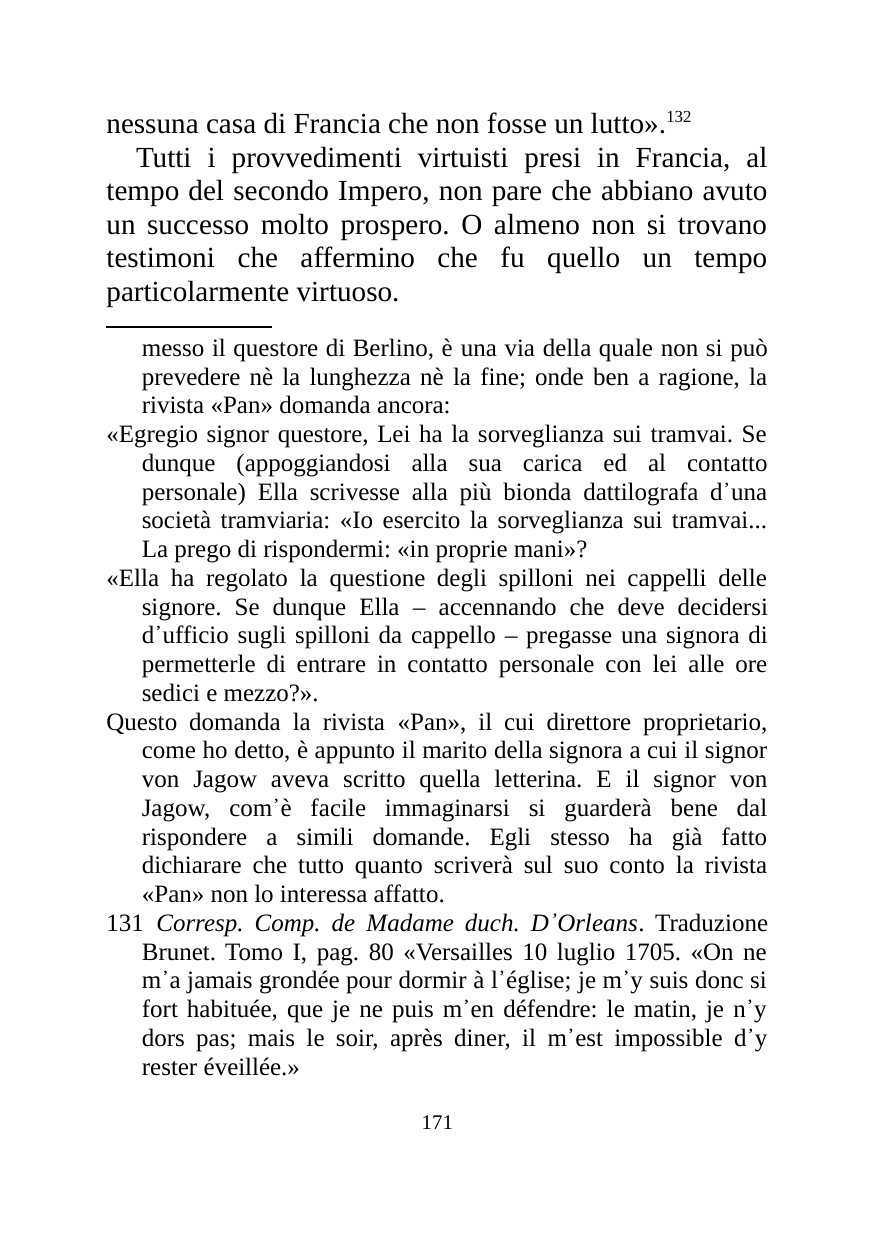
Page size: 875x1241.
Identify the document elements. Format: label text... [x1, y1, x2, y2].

text Corresp. Comp. de Madame duch. D᾽Orleans. Traduzione Brunet. Tomo I, pag. 80 «Versailles 10 luglio 1705. «On ne m᾽a jamais grondée pour dormir à l᾽église; je m᾽y suis donc si fort habituée, que je ne puis m᾽en défendre: le matin, je n᾽y dors pas; mais le soir, après diner, il m᾽est impossible d᾽y rester éveillée.» [106, 908, 768, 1080]
text nessuna casa di Francia che non fosse un lutto». [106, 106, 768, 140]
text Questo domanda la rivista «Pan», il cui direttore proprietario, come ho detto, è appunto il marito della signora a cui il signor von Jagow aveva scritto quella letterina. E il signor von Jagow, com᾽è facile immaginarsi si guarderà bene dal rispondere a simili domande. Egli stesso ha già fatto dichiarare che tutto quanto scriverà sul suo conto la rivista «Pan» non lo interessa affatto. [106, 707, 768, 908]
text «Egregio signor questore, Lei ha la sorveglianza sui tramvai. Se dunque (appoggiandosi alla sua carica ed al contatto personale) Ella scrivesse alla più bionda dattilografa d᾽una società tramviaria: «Io esercito la sorveglianza sui tramvai... La prego di rispondermi: «in proprie mani»? [106, 419, 768, 563]
text messo il questore di Berlino, è una via della quale non si può prevedere nè la lunghezza nè la fine; onde ben a ragione, la rivista «Pan» domanda ancora: [106, 333, 768, 419]
text Tutti i provvedimenti virtuisti presi in Francia, al tempo del secondo Impero, non pare che abbiano avuto un successo molto prospero. O almeno non si trovano testimoni che affermino che fu quello un tempo particolarmente virtuoso. [106, 140, 768, 307]
text «Ella ha regolato la questione degli spilloni nei cappelli delle signore. Se dunque Ella – accennando che deve decidersi d᾽ufficio sugli spilloni da cappello – pregasse una signora di permetterle di entrare in contatto personale con lei alle ore sedici e mezzo?». [106, 563, 768, 707]
